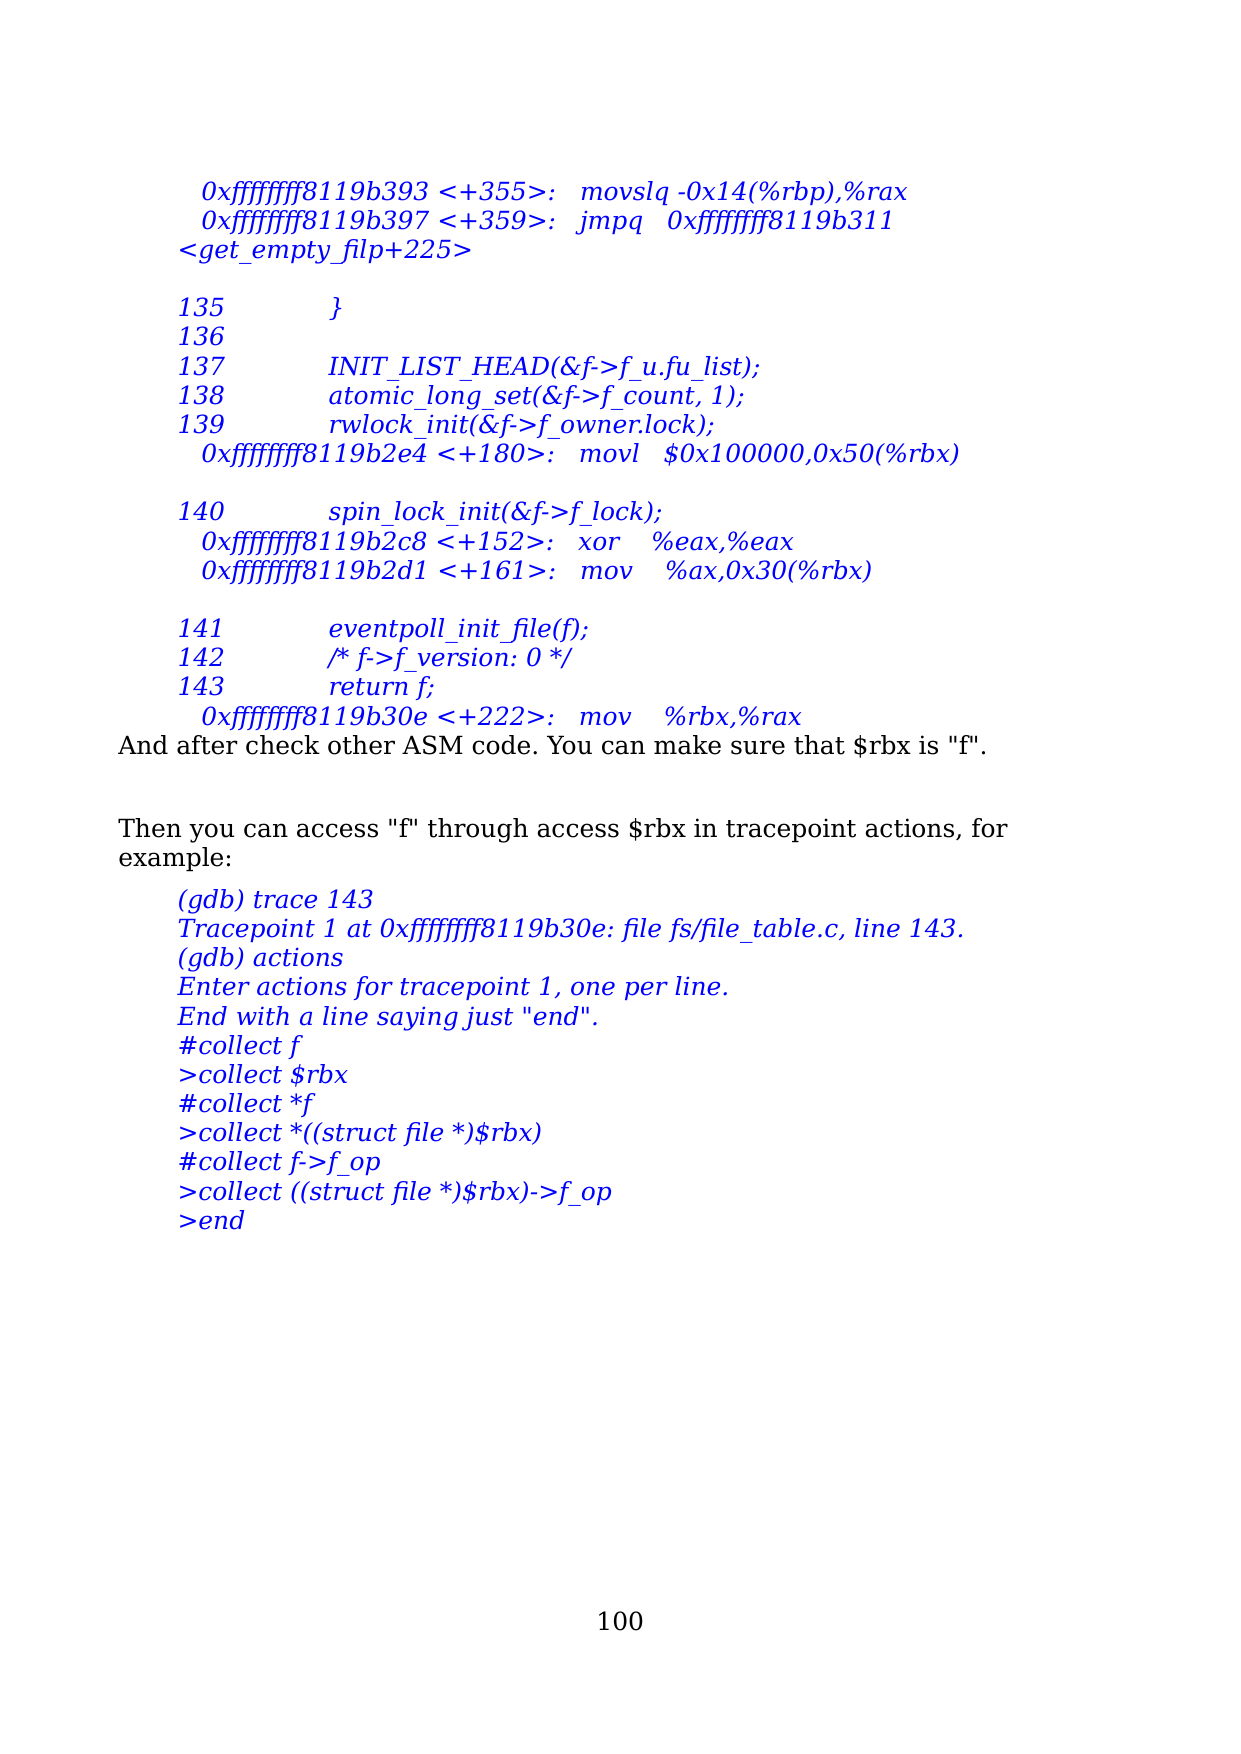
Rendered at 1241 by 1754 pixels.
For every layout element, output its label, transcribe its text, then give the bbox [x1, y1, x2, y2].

text #collect *f [177, 1089, 1063, 1118]
text 136 [177, 323, 1063, 352]
text >collect *((struct file *)$rbx) [177, 1118, 1063, 1148]
text 143 return f; [177, 673, 1063, 702]
text 135 } [177, 293, 1063, 323]
text 0xffffffff8119b397 <+359>: jmpq 0xffffffff8119b311 <get_empty_filp+225> [177, 206, 1063, 264]
text 139 rwlock_init(&f->f_owner.lock); [177, 410, 1063, 439]
text #collect f->f_op [177, 1148, 1063, 1177]
text Enter actions for tracepoint 1, one per line. [177, 973, 1063, 1002]
text And after check other ASM code. You can make sure that $rbx is "f". [118, 731, 1122, 760]
text 0xffffffff8119b30e <+222>: mov %rbx,%rax [177, 702, 1063, 731]
text Then you can access "f" through access $rbx in tracepoint actions, for example: [118, 814, 1122, 873]
text (gdb) actions [177, 943, 1063, 973]
text 0xffffffff8119b393 <+355>: movslq -0x14(%rbp),%rax [177, 177, 1063, 206]
text 0xffffffff8119b2d1 <+161>: mov %ax,0x30(%rbx) [177, 556, 1063, 585]
text >end [177, 1206, 1063, 1235]
text (gdb) trace 143 [177, 885, 1063, 914]
text >collect $rbx [177, 1060, 1063, 1089]
text >collect ((struct file *)$rbx)->f_op [177, 1177, 1063, 1206]
text 137 INIT_LIST_HEAD(&f->f_u.fu_list); [177, 352, 1063, 381]
text 0xffffffff8119b2c8 <+152>: xor %eax,%eax [177, 527, 1063, 556]
text End with a line saying just "end". [177, 1002, 1063, 1031]
text 142 /* f->f_version: 0 */ [177, 643, 1063, 673]
text 0xffffffff8119b2e4 <+180>: movl $0x100000,0x50(%rbx) [177, 439, 1063, 468]
text 140 spin_lock_init(&f->f_lock); [177, 498, 1063, 527]
text #collect f [177, 1031, 1063, 1060]
text 141 eventpoll_init_file(f); [177, 614, 1063, 643]
text 138 atomic_long_set(&f->f_count, 1); [177, 381, 1063, 410]
text Tracepoint 1 at 0xffffffff8119b30e: file fs/file_table.c, line 143. [177, 914, 1063, 943]
